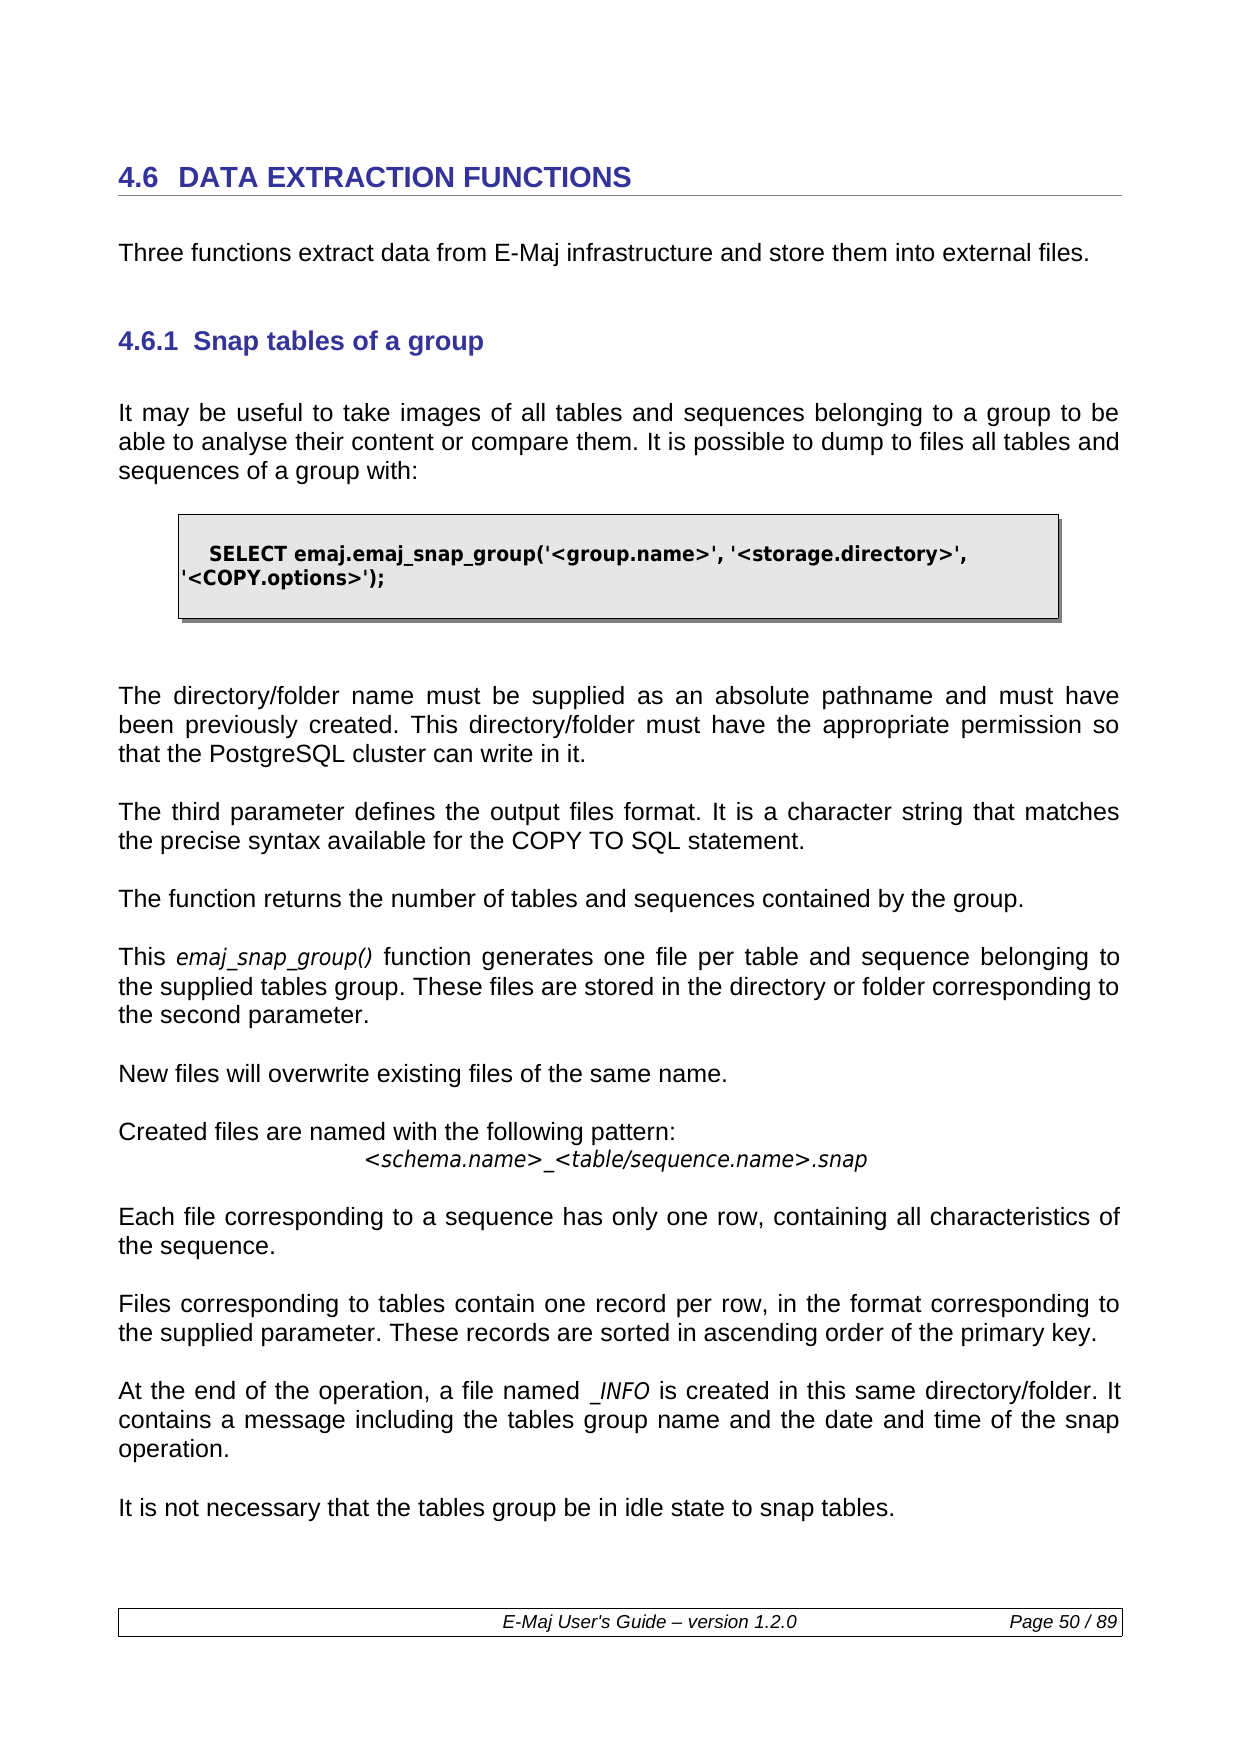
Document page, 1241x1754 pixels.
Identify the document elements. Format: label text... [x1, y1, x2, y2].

text New files will overwrite existing files of the same name. [118, 1058, 1122, 1088]
text At the end of the operation, a file named _INFO is created in this same directory/folder. It contains a message including the tables group name and the date and time of the snap operation. [118, 1376, 1122, 1463]
text The directory/folder name must be supplied as an absolute pathname and must have been previously created. This directory/folder must have the appropriate permission so that the PostgreSQL cluster can write in it. [118, 681, 1122, 768]
text The function returns the number of tables and sequences contained by the group. [118, 884, 1122, 913]
text Created files are named with the following pattern: [118, 1117, 1122, 1146]
text It is not necessary that the tables group be in idle state to snap tables. [118, 1492, 1122, 1521]
subtitle Data extraction functions [118, 160, 1122, 195]
text Each file corresponding to a sequence has only one row, containing all characteristics of the sequence. [118, 1202, 1122, 1260]
text <schema.name>_<table/sequence.name>.snap [118, 1146, 1122, 1173]
text The third parameter defines the output files format. It is a character string that matches the precise syntax available for the COPY TO SQL statement. [118, 797, 1122, 855]
text Files corresponding to tables contain one record per row, in the format corresponding to the supplied parameter. These records are sorted in ascending order of the primary key. [118, 1289, 1122, 1347]
text This emaj_snap_group() function generates one file per table and sequence belonging to the supplied tables group. These files are stored in the directory or folder corresponding to the second parameter. [118, 942, 1122, 1029]
text Three functions extract data from E-Maj infrastructure and store them into external files. [118, 238, 1122, 267]
subtitle Snap tables of a group [118, 325, 1122, 356]
text SELECT emaj.emaj_snap_group('<group.name>', '<storage.directory>', '<COPY.options>'); [179, 538, 1058, 587]
text It may be useful to take images of all tables and sequences belonging to a group to be able to analyse their content or compare them. It is possible to dump to files all tables and sequences of a group with: [118, 398, 1122, 485]
